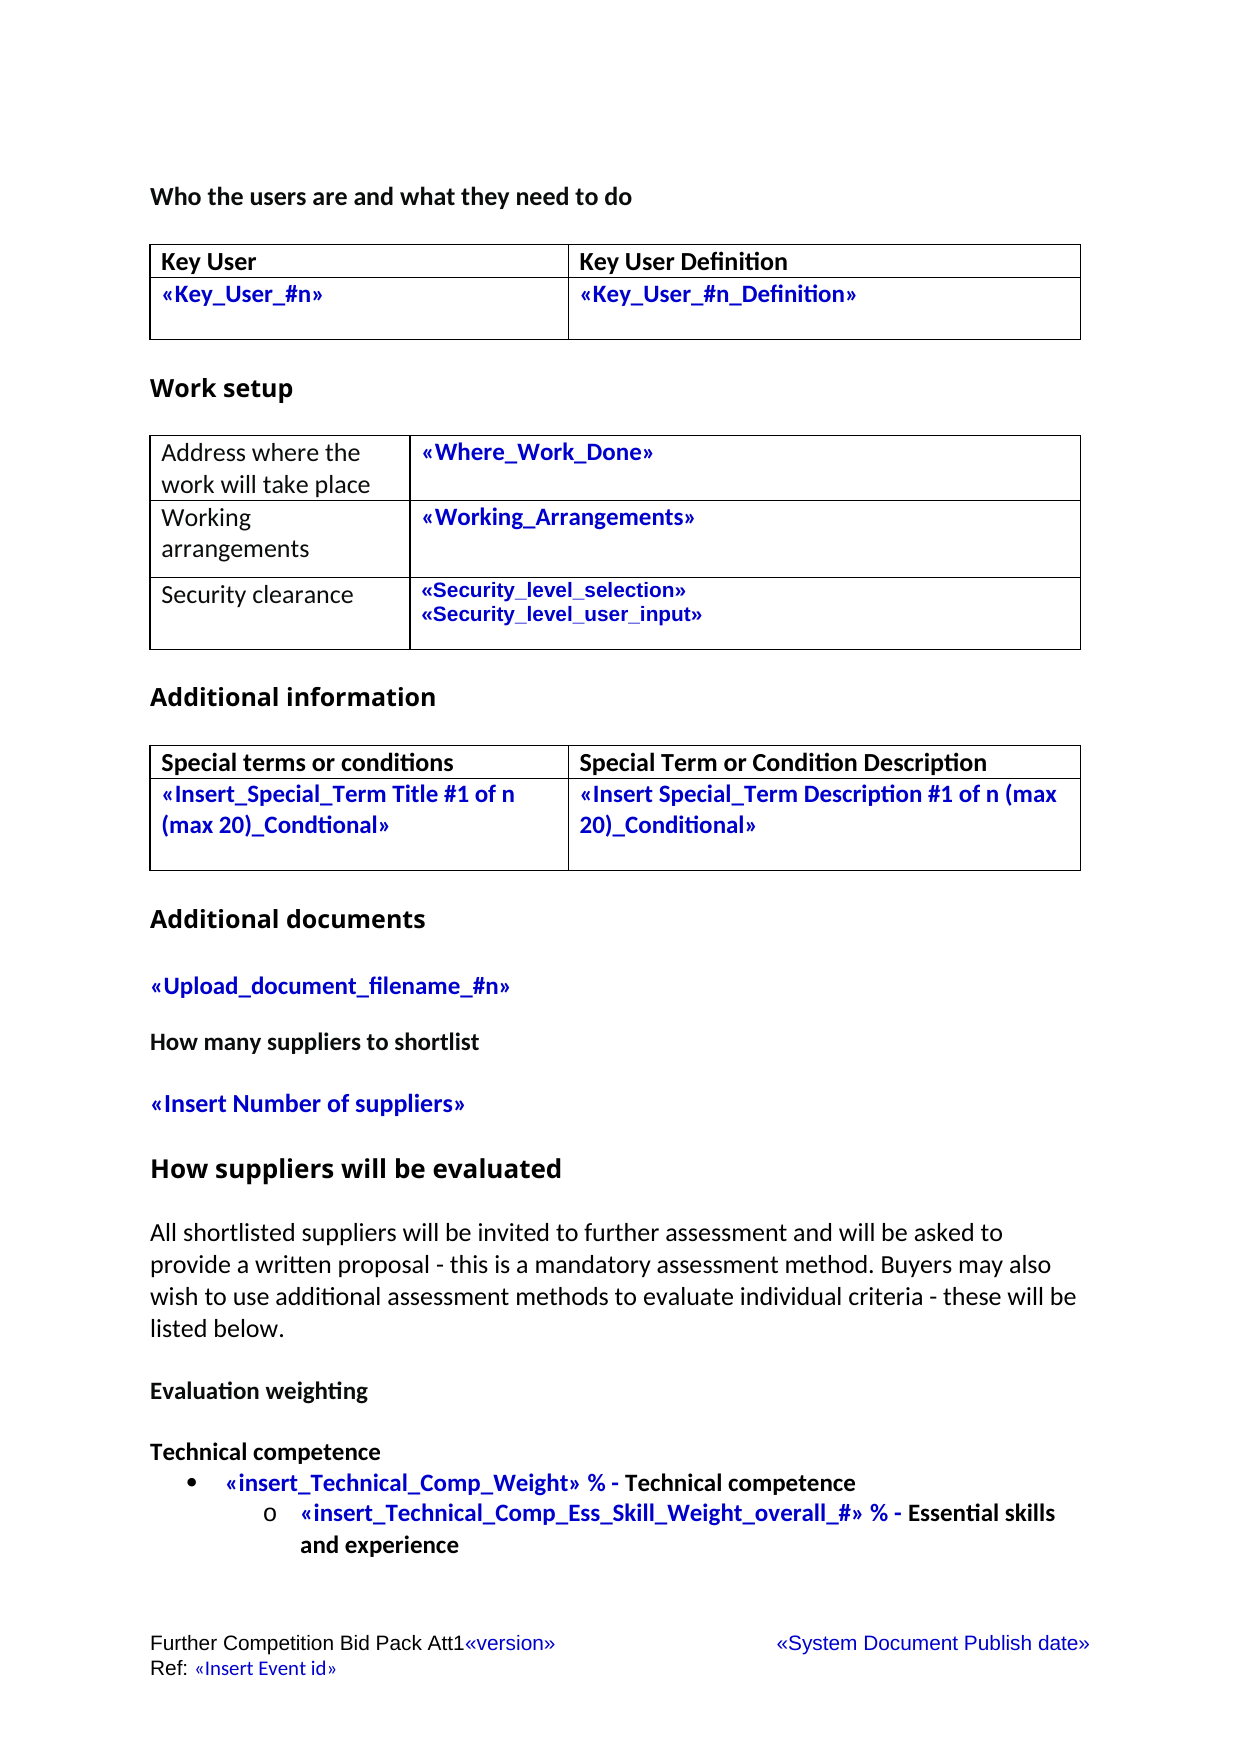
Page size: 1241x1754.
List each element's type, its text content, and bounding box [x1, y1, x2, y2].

table_header Address where the work will take place [151, 436, 409, 500]
table_header «Where_Work_Done» [411, 436, 1080, 500]
table_header Special Term or Condition Description [569, 746, 1080, 777]
list «insert_Technical_Comp_Weight» % - Technical competence [187, 1467, 1090, 1497]
table_header Key User Definition [569, 245, 1080, 277]
table_cell «Working_Arrangements» [411, 501, 1080, 577]
text Work setup [150, 371, 1090, 404]
table_header Special terms or conditions [151, 746, 568, 777]
text «Upload_document_filename_#n» [150, 970, 1090, 1000]
text Additional documents [150, 902, 1090, 936]
table_cell «Key_User_#n_Definition» [569, 278, 1080, 339]
table_cell «Security_level_selection» «Security_level_user_input» [411, 578, 1080, 648]
text Who the users are and what they need to do [150, 181, 1090, 212]
text How suppliers will be evaluated [150, 1150, 1090, 1186]
table_cell «Insert_Special_Term Title #1 of n (max 20)_Condtional» [151, 779, 568, 870]
text Evaluation weighting [150, 1375, 1090, 1406]
text How many suppliers to shortlist [150, 1026, 1090, 1056]
table_header Key User [151, 245, 568, 277]
text Technical competence [150, 1436, 1090, 1467]
table_cell «Key_User_#n» [151, 278, 568, 339]
table_cell «Insert Special_Term Description #1 of n (max 20)_Conditional» [569, 779, 1080, 870]
list «insert_Technical_Comp_Ess_Skill_Weight_overall_#» % - Essential skills and experience [262, 1497, 1090, 1559]
table_cell Working arrangements [151, 501, 409, 577]
table_cell Security clearance [151, 578, 409, 648]
text «Insert Number of suppliers» [150, 1087, 1090, 1118]
text All shortlisted suppliers will be invited to further assessment and will be asked to provide a written proposal - this is a mandatory assessment method. Buyers may also wish to use additional assessment methods to evaluate individual criteria - these will be listed below. [150, 1216, 1090, 1343]
text Additional information [150, 680, 1090, 714]
